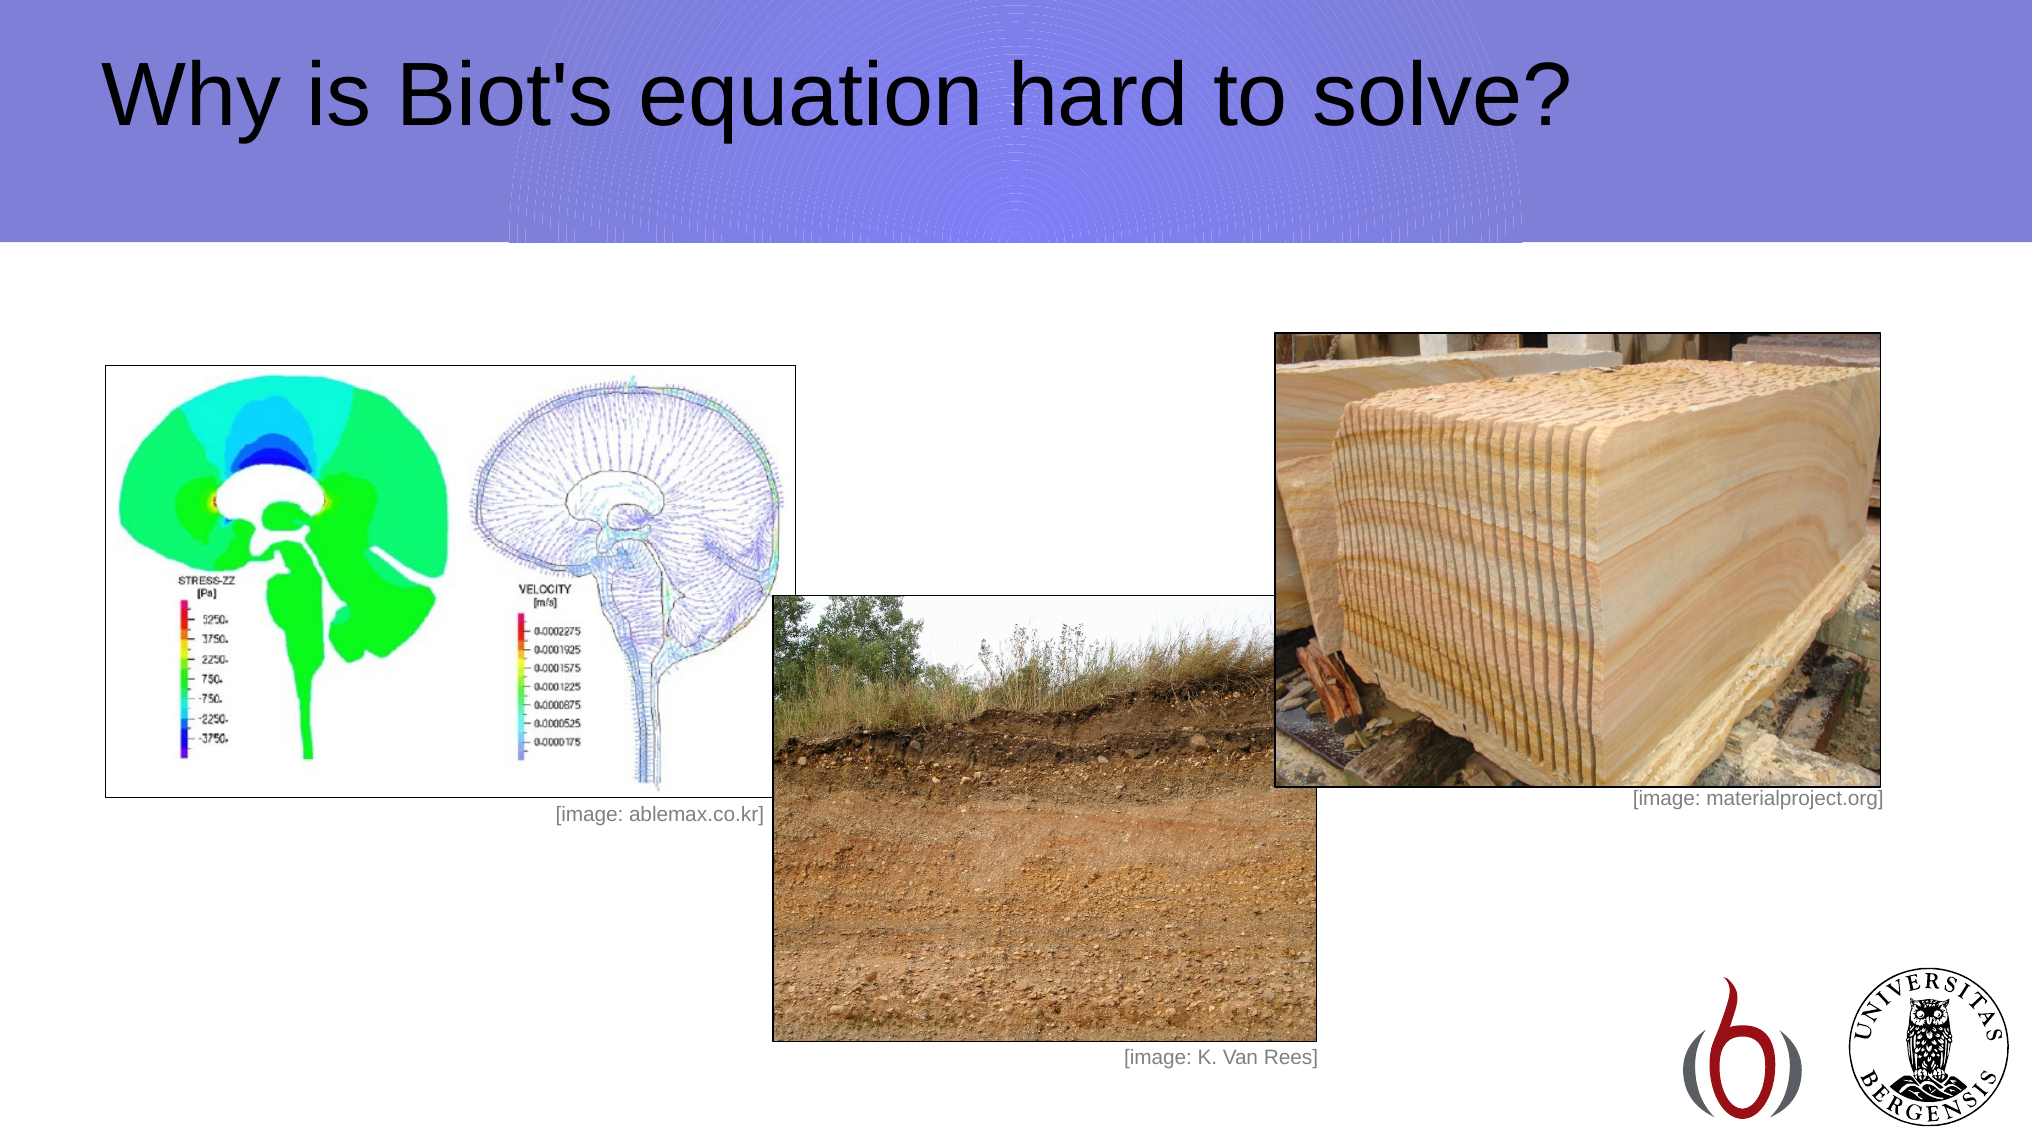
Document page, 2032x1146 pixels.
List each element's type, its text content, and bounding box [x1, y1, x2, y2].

picture [106, 366, 795, 797]
picture [773, 596, 1316, 1041]
text_box [image: ablemax.co.kr] [540, 795, 795, 834]
text_box [image: materialproject.org] [1618, 779, 1899, 818]
title Why is Biot's equation hard to solve? [101, 43, 1930, 145]
picture [1275, 333, 1880, 787]
text_box [image: K. Van Rees] [1109, 1037, 1341, 1077]
